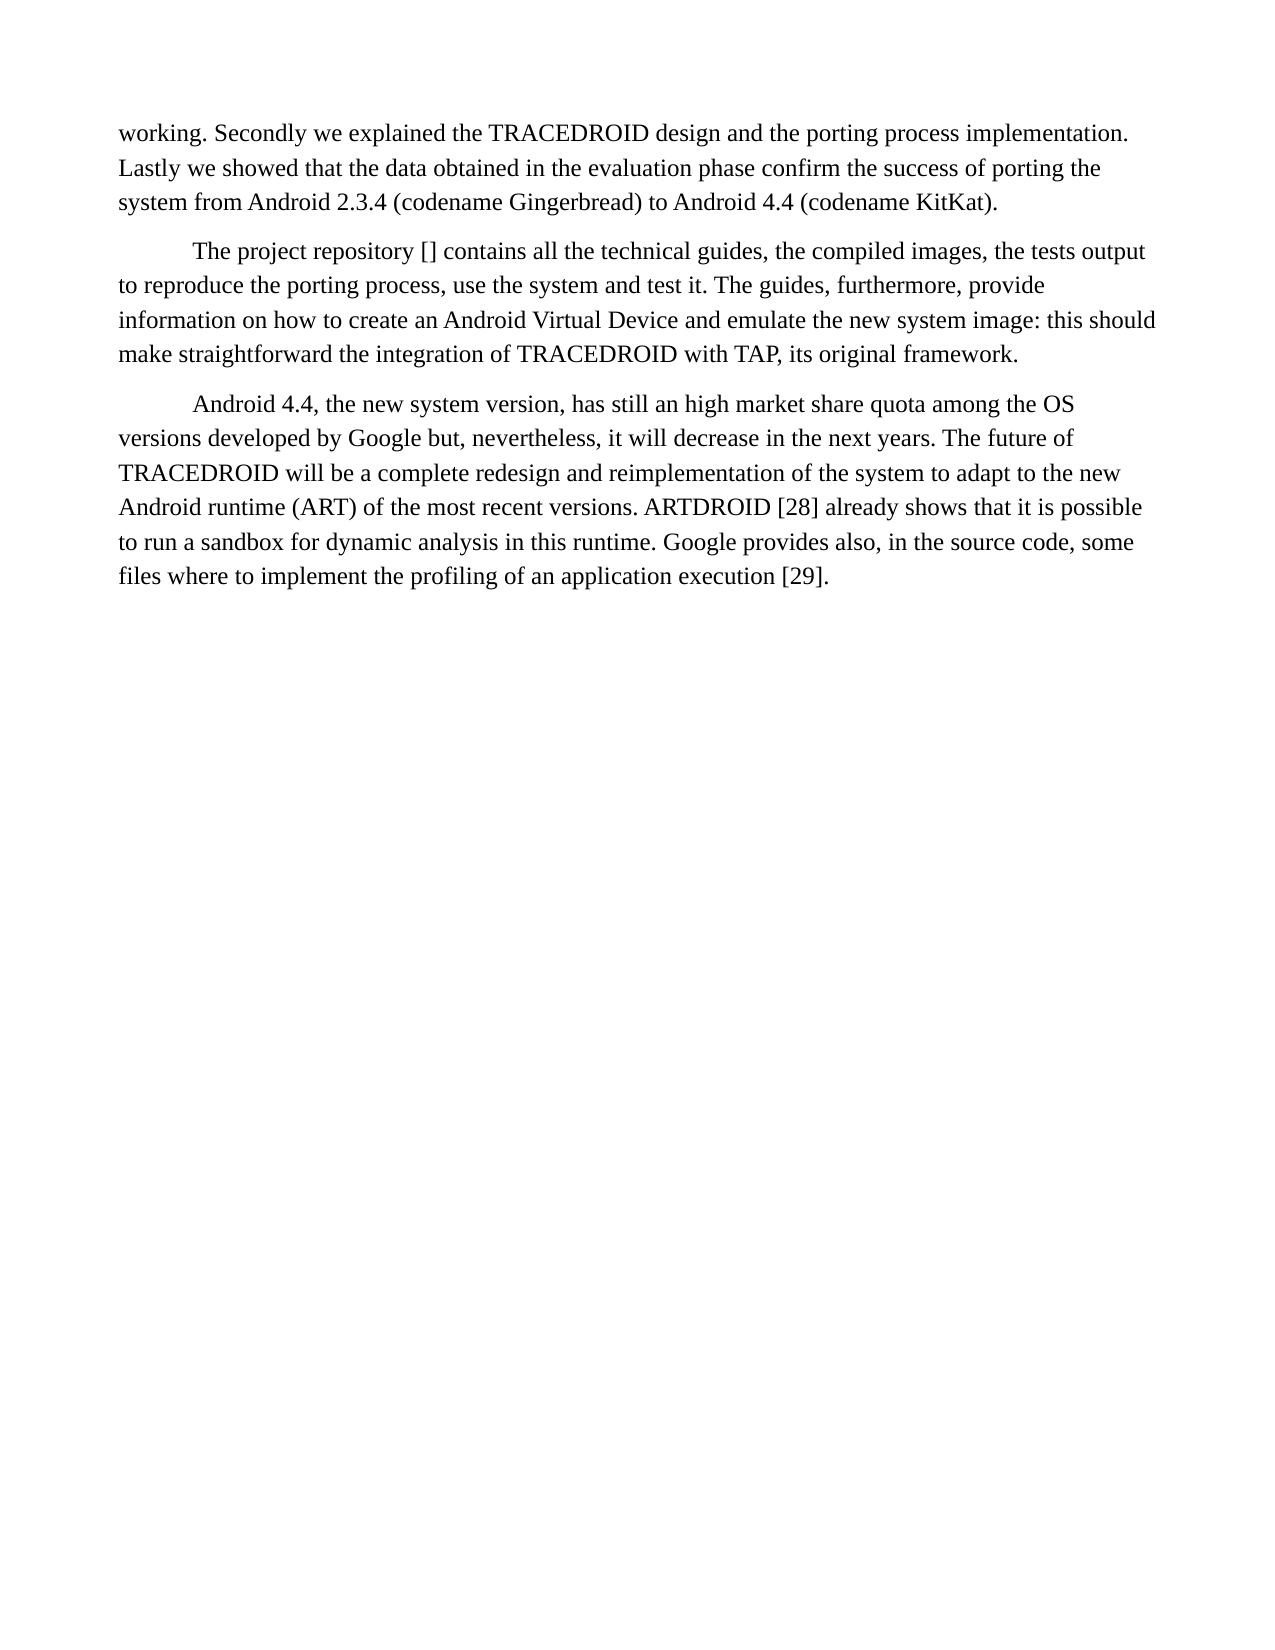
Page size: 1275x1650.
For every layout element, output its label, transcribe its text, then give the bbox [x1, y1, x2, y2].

text working. Secondly we explained the TRACEDROID design and the porting process implementation. Lastly we showed that the data obtained in the evaluation phase confirm the success of porting the system from Android 2.3.4 (codename Gingerbread) to Android 4.4 (codename KitKat). [118, 118, 1157, 216]
text Android 4.4, the new system version, has still an high market share quota among the OS versions developed by Google but, nevertheless, it will decrease in the next years. The future of TRACEDROID will be a complete redesign and reimplementation of the system to adapt to the new Android runtime (ART) of the most recent versions. ARTDROID [28] already shows that it is possible to run a sandbox for dynamic analysis in this runtime. Google provides also, in the source code, some files where to implement the profiling of an application execution [29]. [118, 389, 1157, 590]
text The project repository [] contains all the technical guides, the compiled images, the tests output to reproduce the porting process, use the system and test it. The guides, furthermore, provide information on how to create an Android Virtual Device and emulate the new system image: this should make straightforward the integration of TRACEDROID with TAP, its original framework. [118, 236, 1157, 368]
